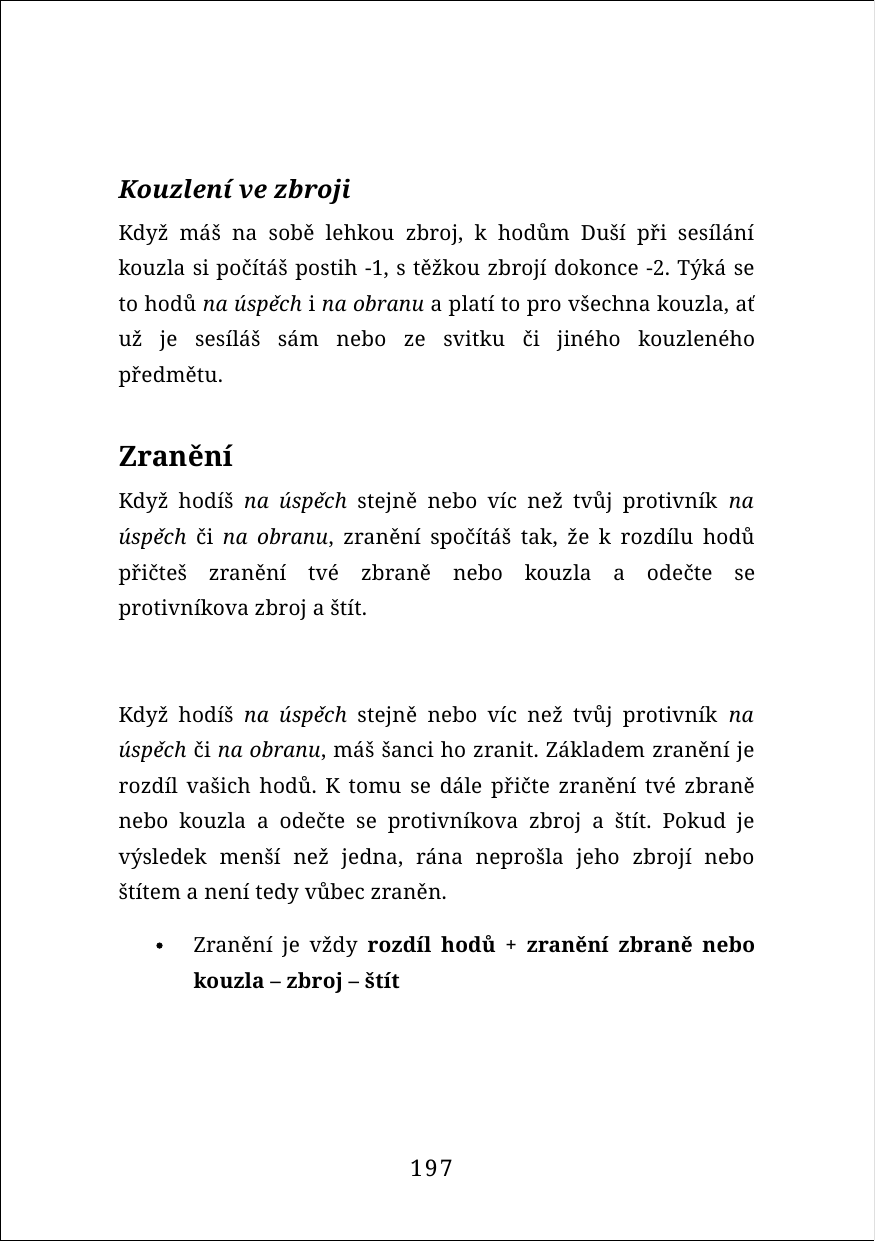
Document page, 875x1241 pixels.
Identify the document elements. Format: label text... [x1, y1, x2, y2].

subtitle Kouzlení ve zbroji [118, 172, 756, 206]
text Když hodíš na úspěch stejně nebo víc než tvůj protivník na úspěch či na obranu, zranění spočítáš tak, že k rozdílu hodů přičteš zranění tvé zbraně nebo kouzla a odečte se protivníkova zbroj a štít. [118, 487, 756, 622]
text Když máš na sobě lehkou zbroj, k hodům Duší při sesílání kouzla si počítáš postih -1, s těžkou zbrojí dokonce -2. Týká se to hodů na úspěch i na obranu a platí to pro všechna kouzla, ať už je sesíláš sám nebo ze svitku či jiného kouzleného předmětu. [118, 218, 756, 388]
subtitle Zranění [118, 437, 756, 475]
text Když hodíš na úspěch stejně nebo víc než tvůj protivník na úspěch či na obranu, máš šanci ho zranit. Základem zranění je rozdíl vašich hodů. K tomu se dále přičte zranění tvé zbraně nebo kouzla a odečte se protivníkova zbroj a štít. Pokud je výsledek menší než jedna, rána neprošla jeho zbrojí nebo štítem a není tedy vůbec zraněn. [118, 700, 756, 906]
list Zranění je vždy rozdíl hodů + zranění zbraně nebo kouzla – zbroj – štít [156, 931, 756, 994]
